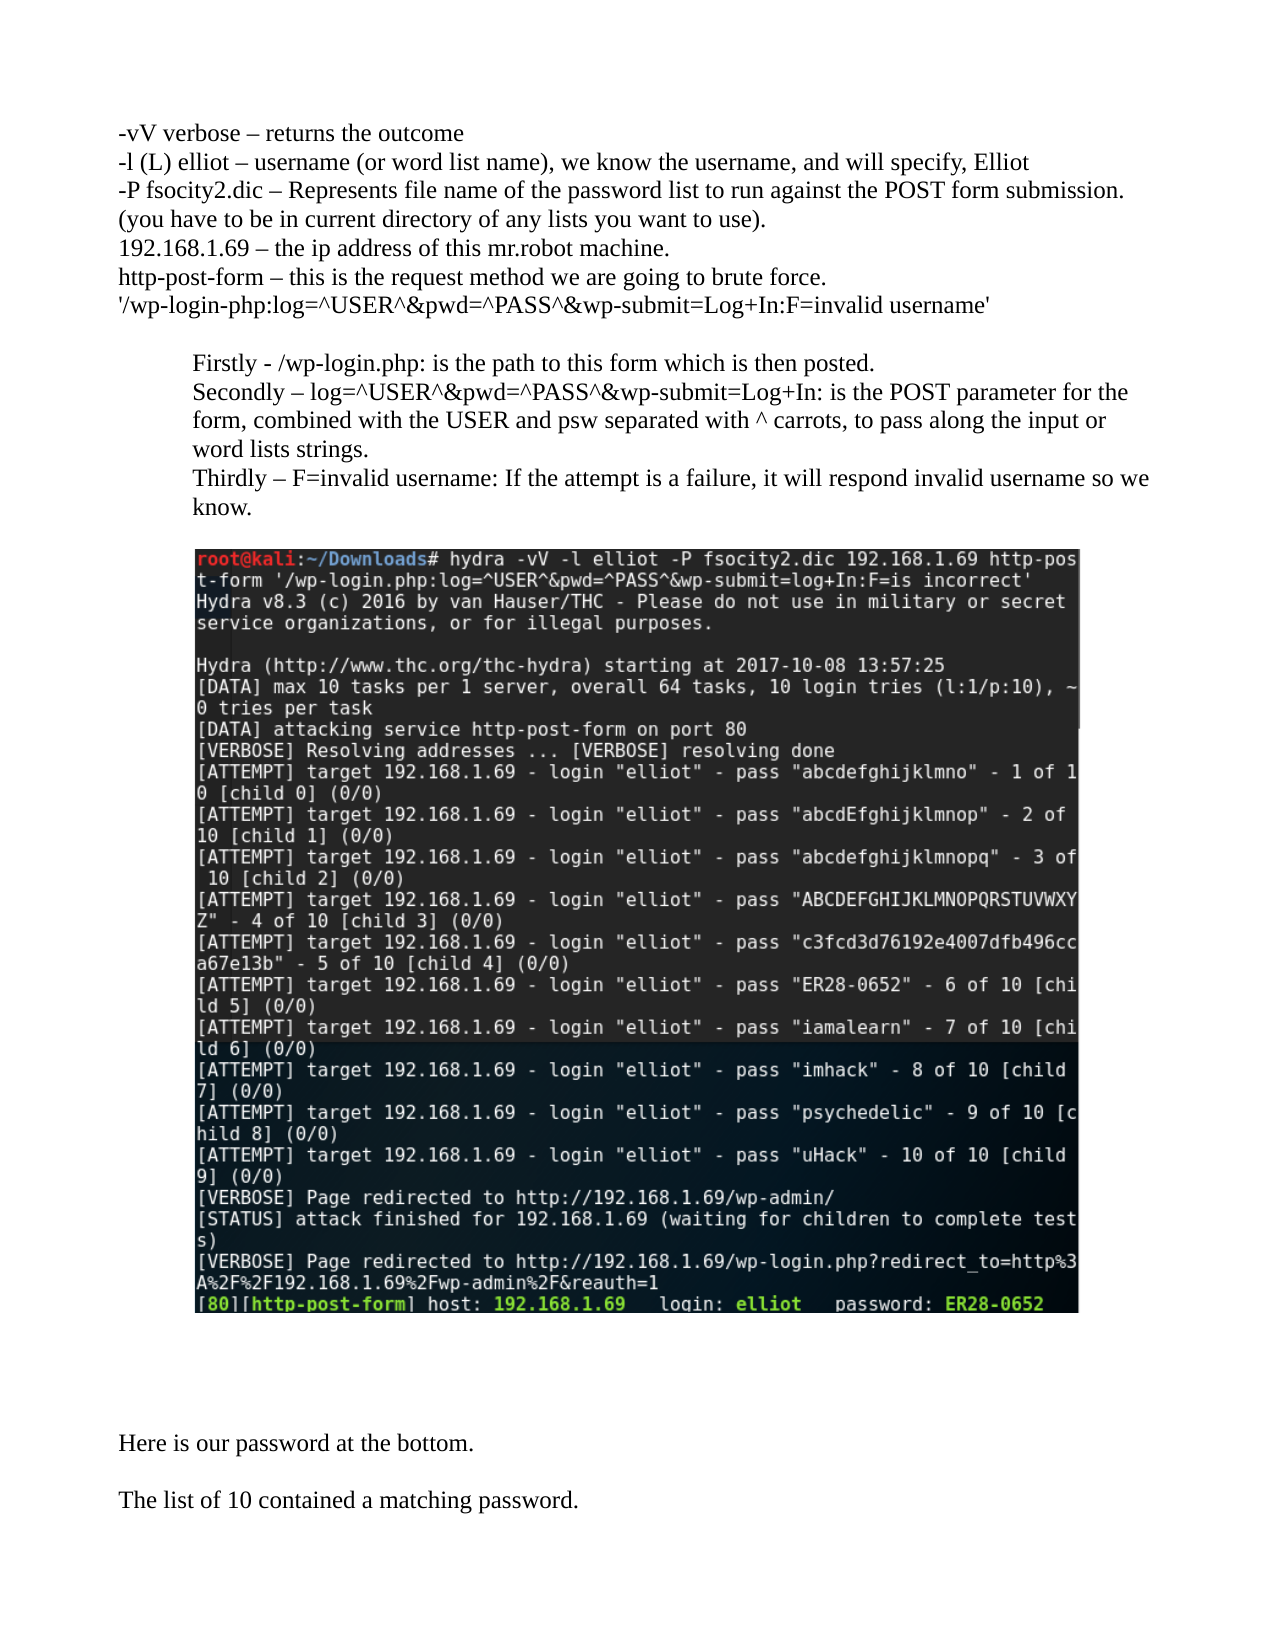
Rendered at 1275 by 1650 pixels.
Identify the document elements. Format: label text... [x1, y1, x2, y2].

text -l (L) elliot – username (or word list name), we know the username, and will specify, Elliot [118, 147, 1157, 176]
text http-post-form – this is the request method we are going to brute force. [118, 262, 1157, 291]
text '/wp-login-php:log=^USER^&pwd=^PASS^&wp-submit=Log+In:F=invalid username' [118, 291, 1157, 319]
text Secondly – log=^USER^&pwd=^PASS^&wp-submit=Log+In: is the POST parameter for the form, combined with the USER and psw separated with ^ carrots, to pass along the input or word lists strings. [118, 377, 1157, 463]
text Firstly - /wp-login.php: is the path to this form which is then posted. [118, 348, 1157, 377]
picture [194, 549, 1081, 1313]
text -P fsocity2.dic – Represents file name of the password list to run against the POST form submission. (you have to be in current directory of any lists you want to use). [118, 176, 1157, 233]
text -vV verbose – returns the outcome [118, 118, 1157, 147]
text 192.168.1.69 – the ip address of this mr.robot machine. [118, 233, 1157, 262]
text Thirdly – F=invalid username: If the attempt is a failure, it will respond invalid username so we know. [118, 463, 1157, 521]
text Here is our password at the bottom. [118, 1428, 1157, 1457]
text The list of 10 contained a matching password. [118, 1485, 1157, 1514]
